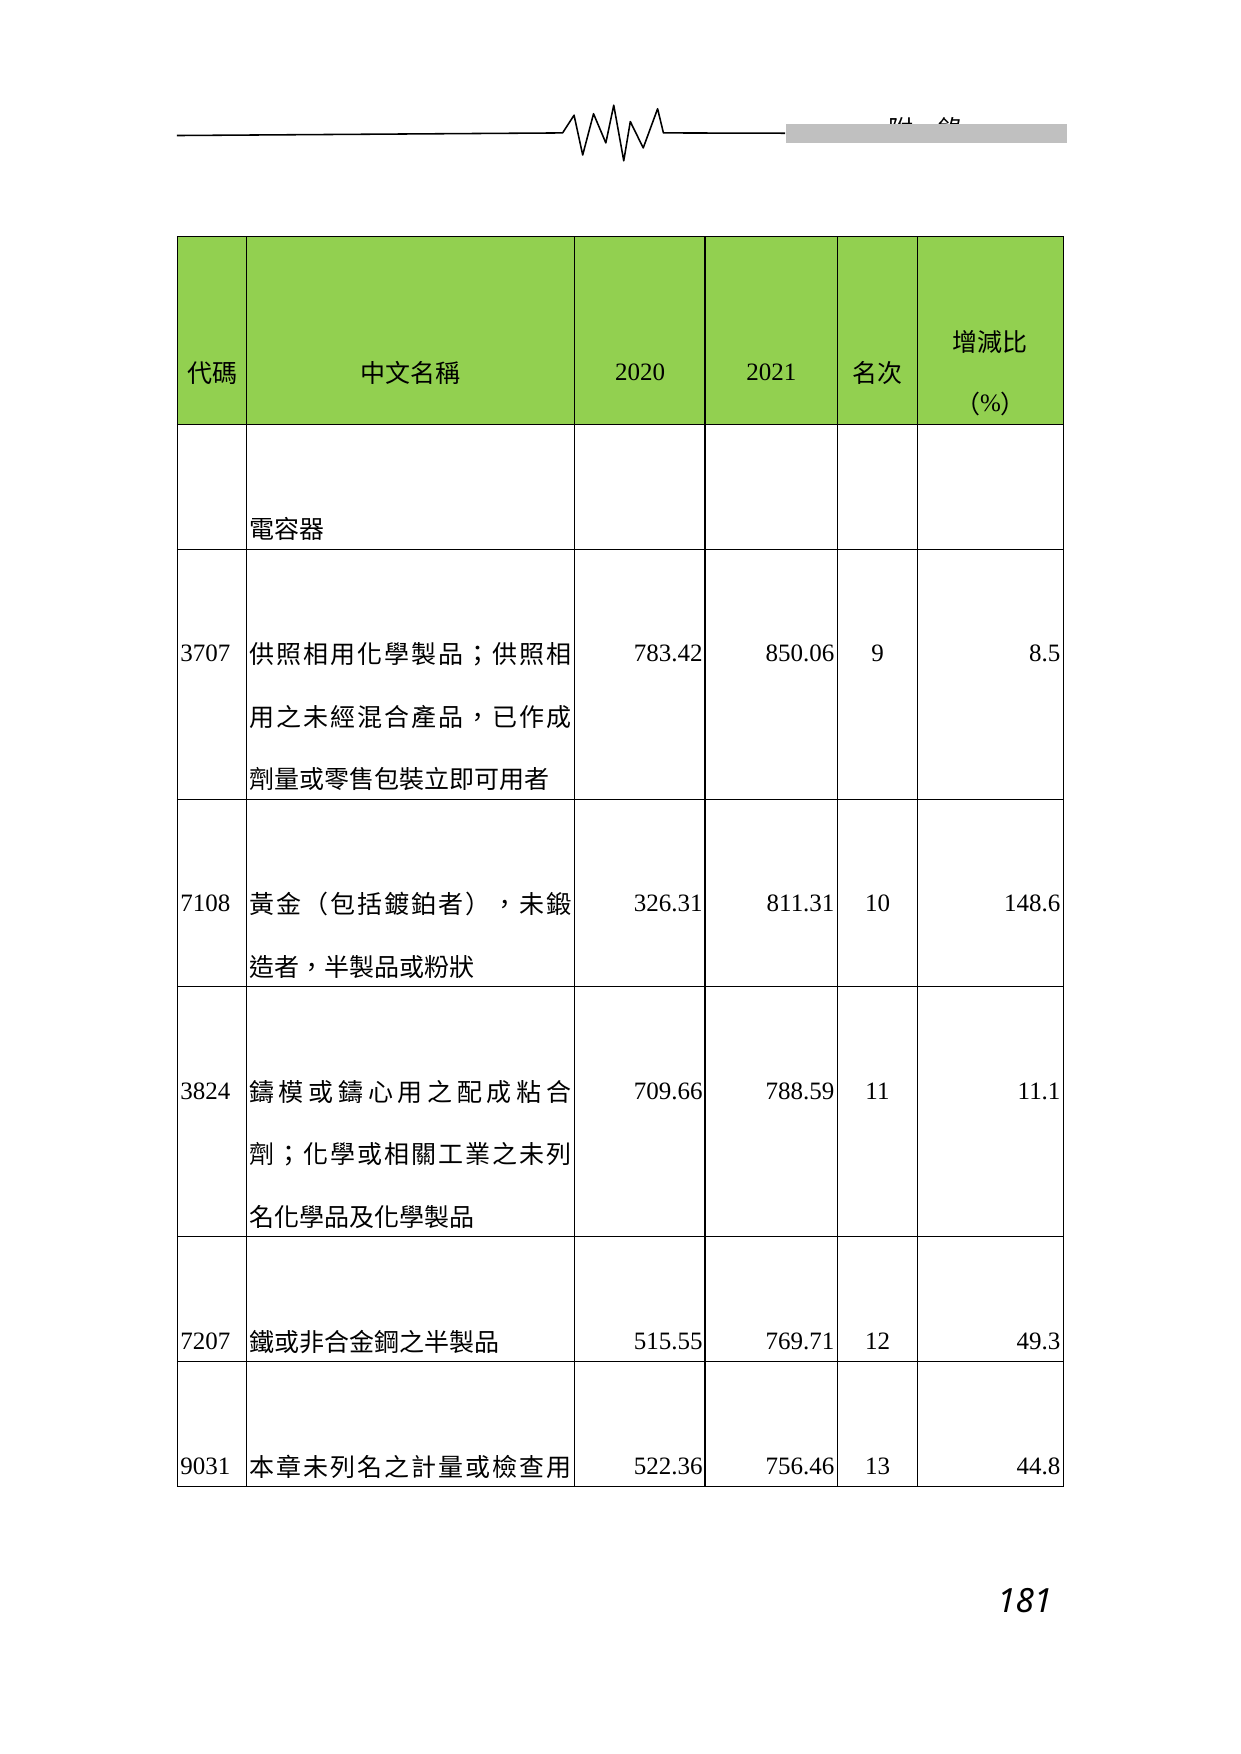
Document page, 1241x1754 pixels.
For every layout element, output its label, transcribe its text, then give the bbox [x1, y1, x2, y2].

table_cell 7108 [178, 800, 246, 986]
table_cell [706, 425, 837, 549]
table_cell [575, 425, 704, 549]
table_cell 3824 [178, 987, 246, 1236]
table_cell 7207 [178, 1237, 246, 1361]
table_cell 44.8 [918, 1362, 1063, 1486]
table_cell 11.1 [918, 987, 1063, 1236]
table_cell 鐵或非合金鋼之半製品 [247, 1237, 574, 1361]
table_cell [918, 425, 1063, 549]
table_header 2021 [706, 237, 837, 424]
table_cell 709.66 [575, 987, 704, 1236]
table_cell 326.31 [575, 800, 704, 986]
table_cell [838, 425, 917, 549]
table_cell 850.06 [706, 550, 837, 799]
table_cell 756.46 [706, 1362, 837, 1486]
table_cell 10 [838, 800, 917, 986]
table_cell [178, 425, 246, 549]
table_cell 9 [838, 550, 917, 799]
table_cell 黃金（包括鍍鉑者），未鍛造者，半製品或粉狀 [247, 800, 574, 986]
table_header 代碼 [178, 237, 246, 424]
table_cell 811.31 [706, 800, 837, 986]
table_cell 783.42 [575, 550, 704, 799]
table_cell 12 [838, 1237, 917, 1361]
table_cell 148.6 [918, 800, 1063, 986]
table_cell 本章未列名之計量或檢查用 [247, 1362, 574, 1486]
table_cell 8.5 [918, 550, 1063, 799]
table_cell 鑄模或鑄心用之配成粘合劑；化學或相關工業之未列名化學品及化學製品 [247, 987, 574, 1236]
table_cell 11 [838, 987, 917, 1236]
table_cell 515.55 [575, 1237, 704, 1361]
table_cell 電容器 [247, 425, 574, 549]
table_cell 13 [838, 1362, 917, 1486]
table_header 中文名稱 [247, 237, 574, 424]
table_cell 9031 [178, 1362, 246, 1486]
table_cell 3707 [178, 550, 246, 799]
table_cell 供照相用化學製品；供照相用之未經混合產品，已作成劑量或零售包裝立即可用者 [247, 550, 574, 799]
table_header 名次 [838, 237, 917, 424]
table_header 增減比（%） [918, 237, 1063, 424]
table_cell 522.36 [575, 1362, 704, 1486]
table_cell 788.59 [706, 987, 837, 1236]
table_header 2020 [575, 237, 704, 424]
table_cell 769.71 [706, 1237, 837, 1361]
table_cell 49.3 [918, 1237, 1063, 1361]
